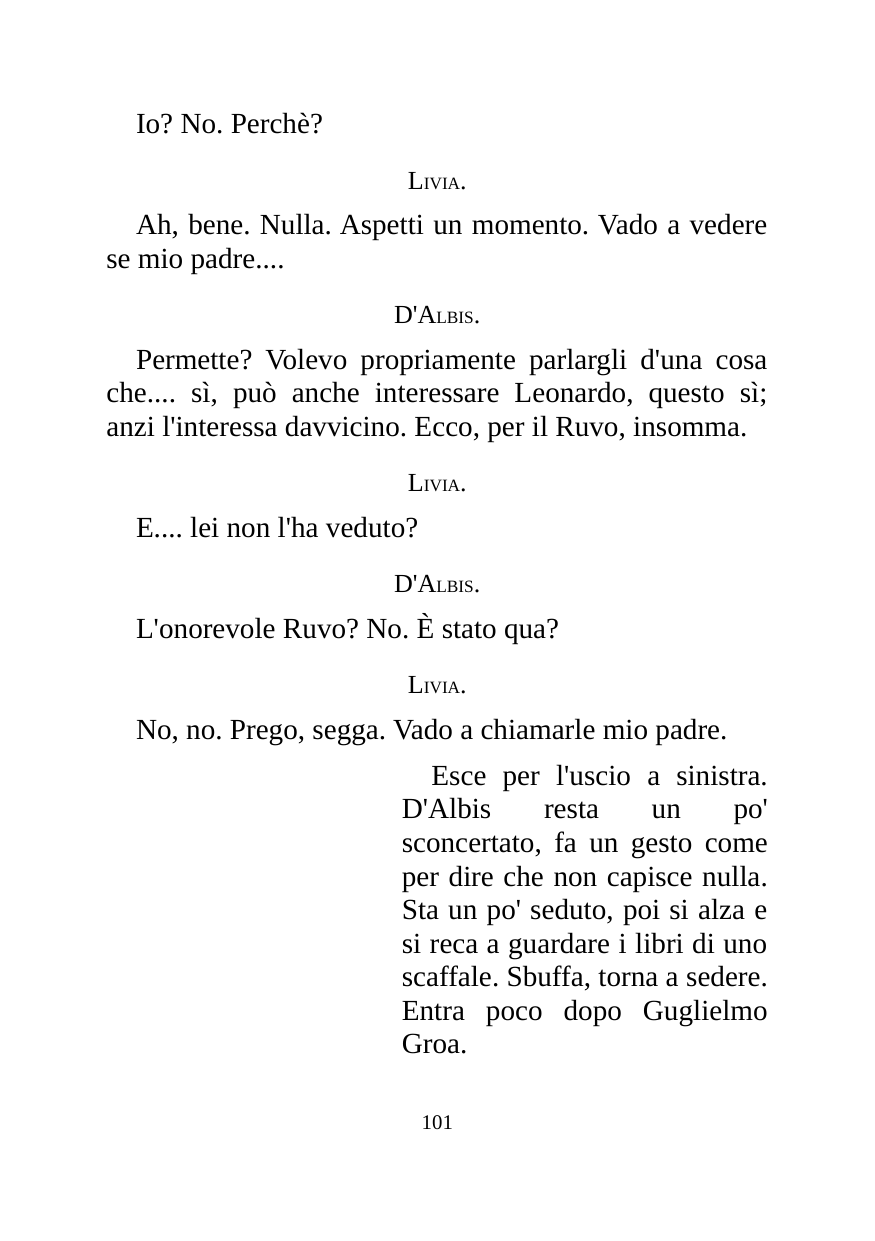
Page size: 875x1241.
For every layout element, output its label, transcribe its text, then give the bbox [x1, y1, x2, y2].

text No, no. Prego, segga. Vado a chiamarle mio padre. [106, 712, 768, 746]
text D'Albis. [106, 299, 768, 329]
text D'Albis. [106, 568, 768, 598]
text Ah, bene. Nulla. Aspetti un momento. Vado a vedere se mio padre.... [106, 207, 768, 274]
text Livia. [106, 669, 768, 699]
text E.... lei non l'ha veduto? [106, 510, 768, 543]
text L'onorevole Ruvo? No. È stato qua? [106, 611, 768, 644]
text Livia. [106, 467, 768, 497]
text Io? No. Perchè? [106, 106, 768, 140]
text Esce per l'uscio a sinistra. D'Albis resta un po' sconcertato, fa un gesto come per dire che non capisce nulla. Sta un po' seduto, poi si alza e si reca a guardare i libri di uno scaffale. Sbuffa, torna a sedere. Entra poco dopo Guglielmo Groa. [402, 758, 768, 1060]
text Permette? Volevo propriamente parlargli d'una cosa che.... sì, può anche interessare Leonardo, questo sì; anzi l'interessa davvicino. Ecco, per il Ruvo, insomma. [106, 342, 768, 442]
text Livia. [106, 165, 768, 195]
